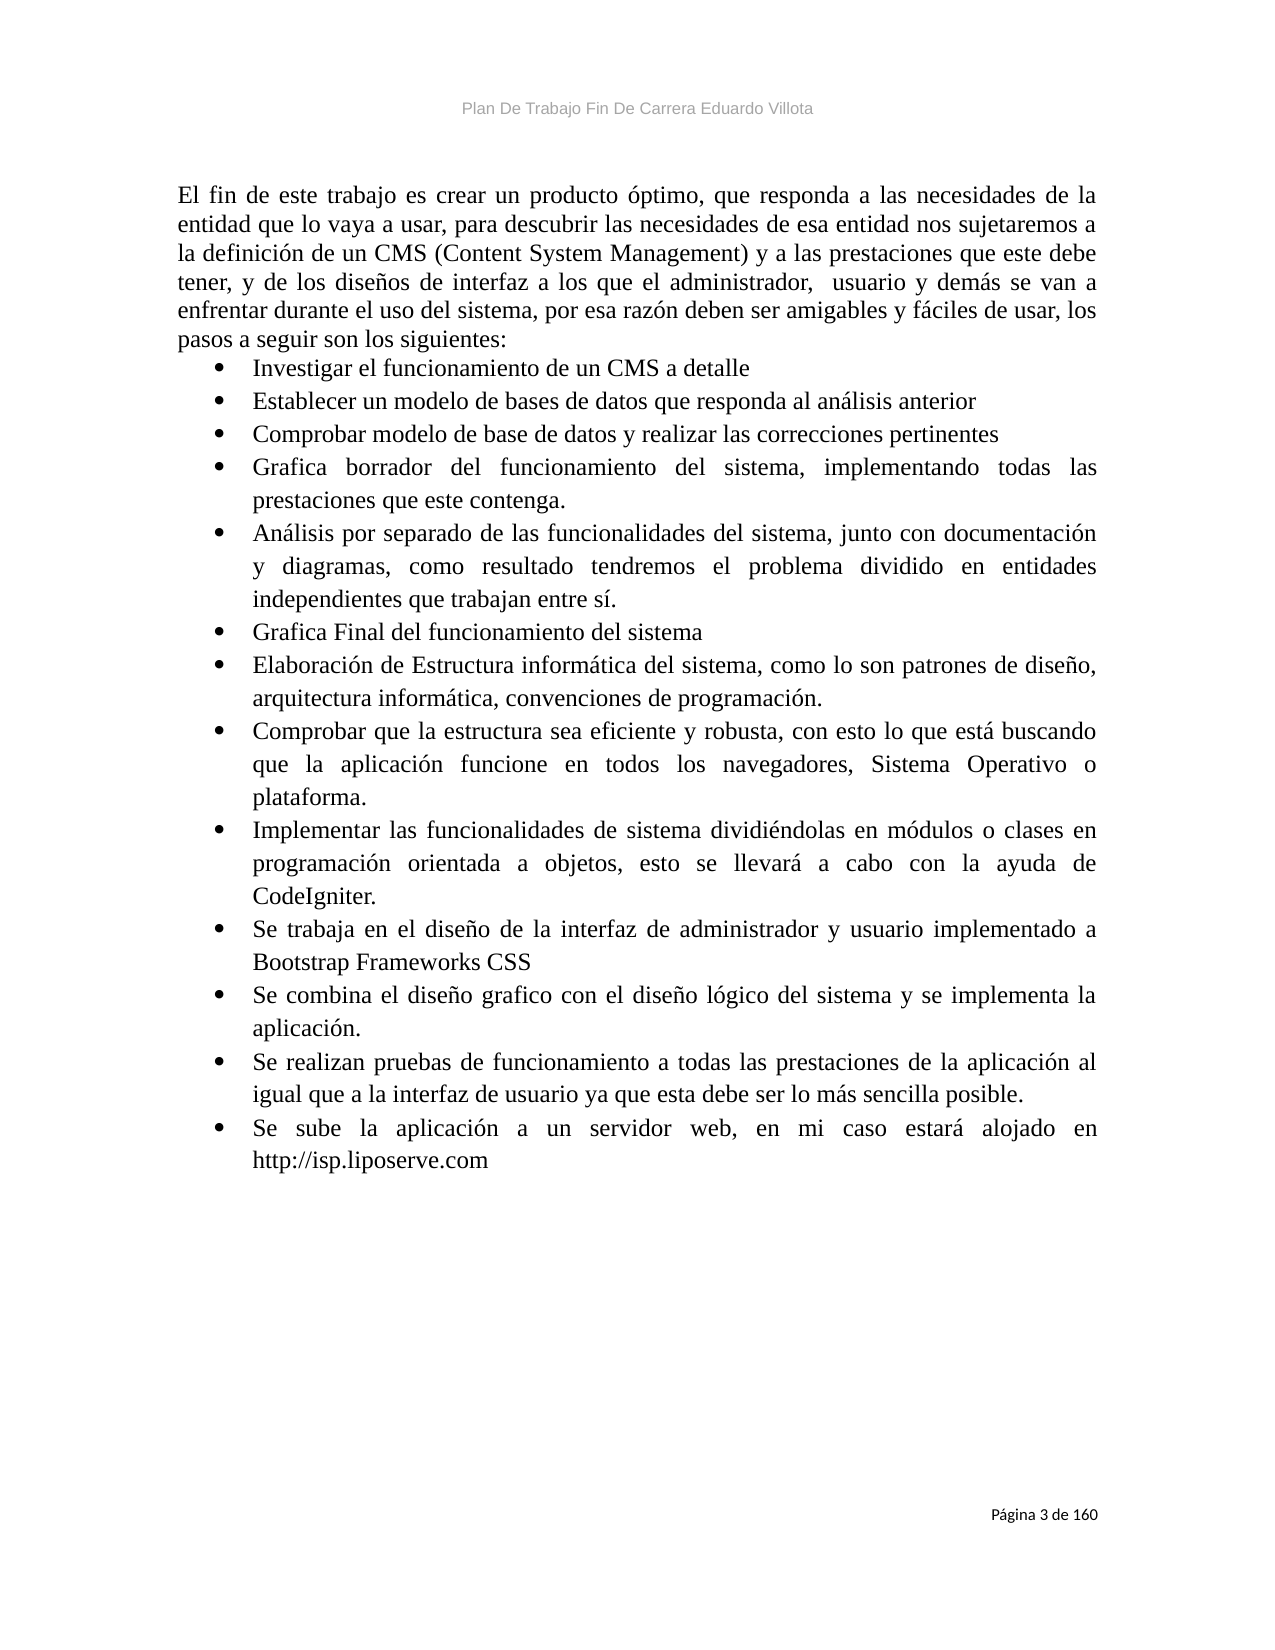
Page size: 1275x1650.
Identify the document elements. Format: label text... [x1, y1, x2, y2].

list Investigar el funcionamiento de un CMS a detalle [215, 353, 1098, 382]
list Elaboración de Estructura informática del sistema, como lo son patrones de diseño, arquitectura informática, convenciones de programación. [215, 650, 1098, 712]
list Comprobar modelo de base de datos y realizar las correcciones pertinentes [215, 419, 1098, 448]
list Establecer un modelo de bases de datos que responda al análisis anterior [215, 386, 1098, 415]
list Se realizan pruebas de funcionamiento a todas las prestaciones de la aplicación al igual que a la interfaz de usuario ya que esta debe ser lo más sencilla posible. [215, 1047, 1098, 1108]
list Grafica Final del funcionamiento del sistema [215, 617, 1098, 646]
list Comprobar que la estructura sea eficiente y robusta, con esto lo que está buscando que la aplicación funcione en todos los navegadores, Sistema Operativo o plataforma. [215, 716, 1098, 811]
list Implementar las funcionalidades de sistema dividiéndolas en módulos o clases en programación orientada a objetos, esto se llevará a cabo con la ayuda de CodeIgniter. [215, 815, 1098, 910]
list Grafica borrador del funcionamiento del sistema, implementando todas las prestaciones que este contenga. [215, 452, 1098, 514]
list Se combina el diseño grafico con el diseño lógico del sistema y se implementa la aplicación. [215, 981, 1098, 1042]
list Análisis por separado de las funcionalidades del sistema, junto con documentación y diagramas, como resultado tendremos el problema dividido en entidades independientes que trabajan entre sí. [215, 518, 1098, 613]
text El fin de este trabajo es crear un producto óptimo, que responda a las necesidades de la entidad que lo vaya a usar, para descubrir las necesidades de esa entidad nos sujetaremos a la definición de un CMS (Content System Management) y a las prestaciones que este debe tener, y de los diseños de interfaz a los que el administrador, usuario y demás se van a enfrentar durante el uso del sistema, por esa razón deben ser amigables y fáciles de usar, los pasos a seguir son los siguientes: [177, 181, 1098, 353]
list Se trabaja en el diseño de la interfaz de administrador y usuario implementado a Bootstrap Frameworks CSS [215, 914, 1098, 976]
list Se sube la aplicación a un servidor web, en mi caso estará alojado en http://isp.liposerve.com [215, 1113, 1098, 1174]
